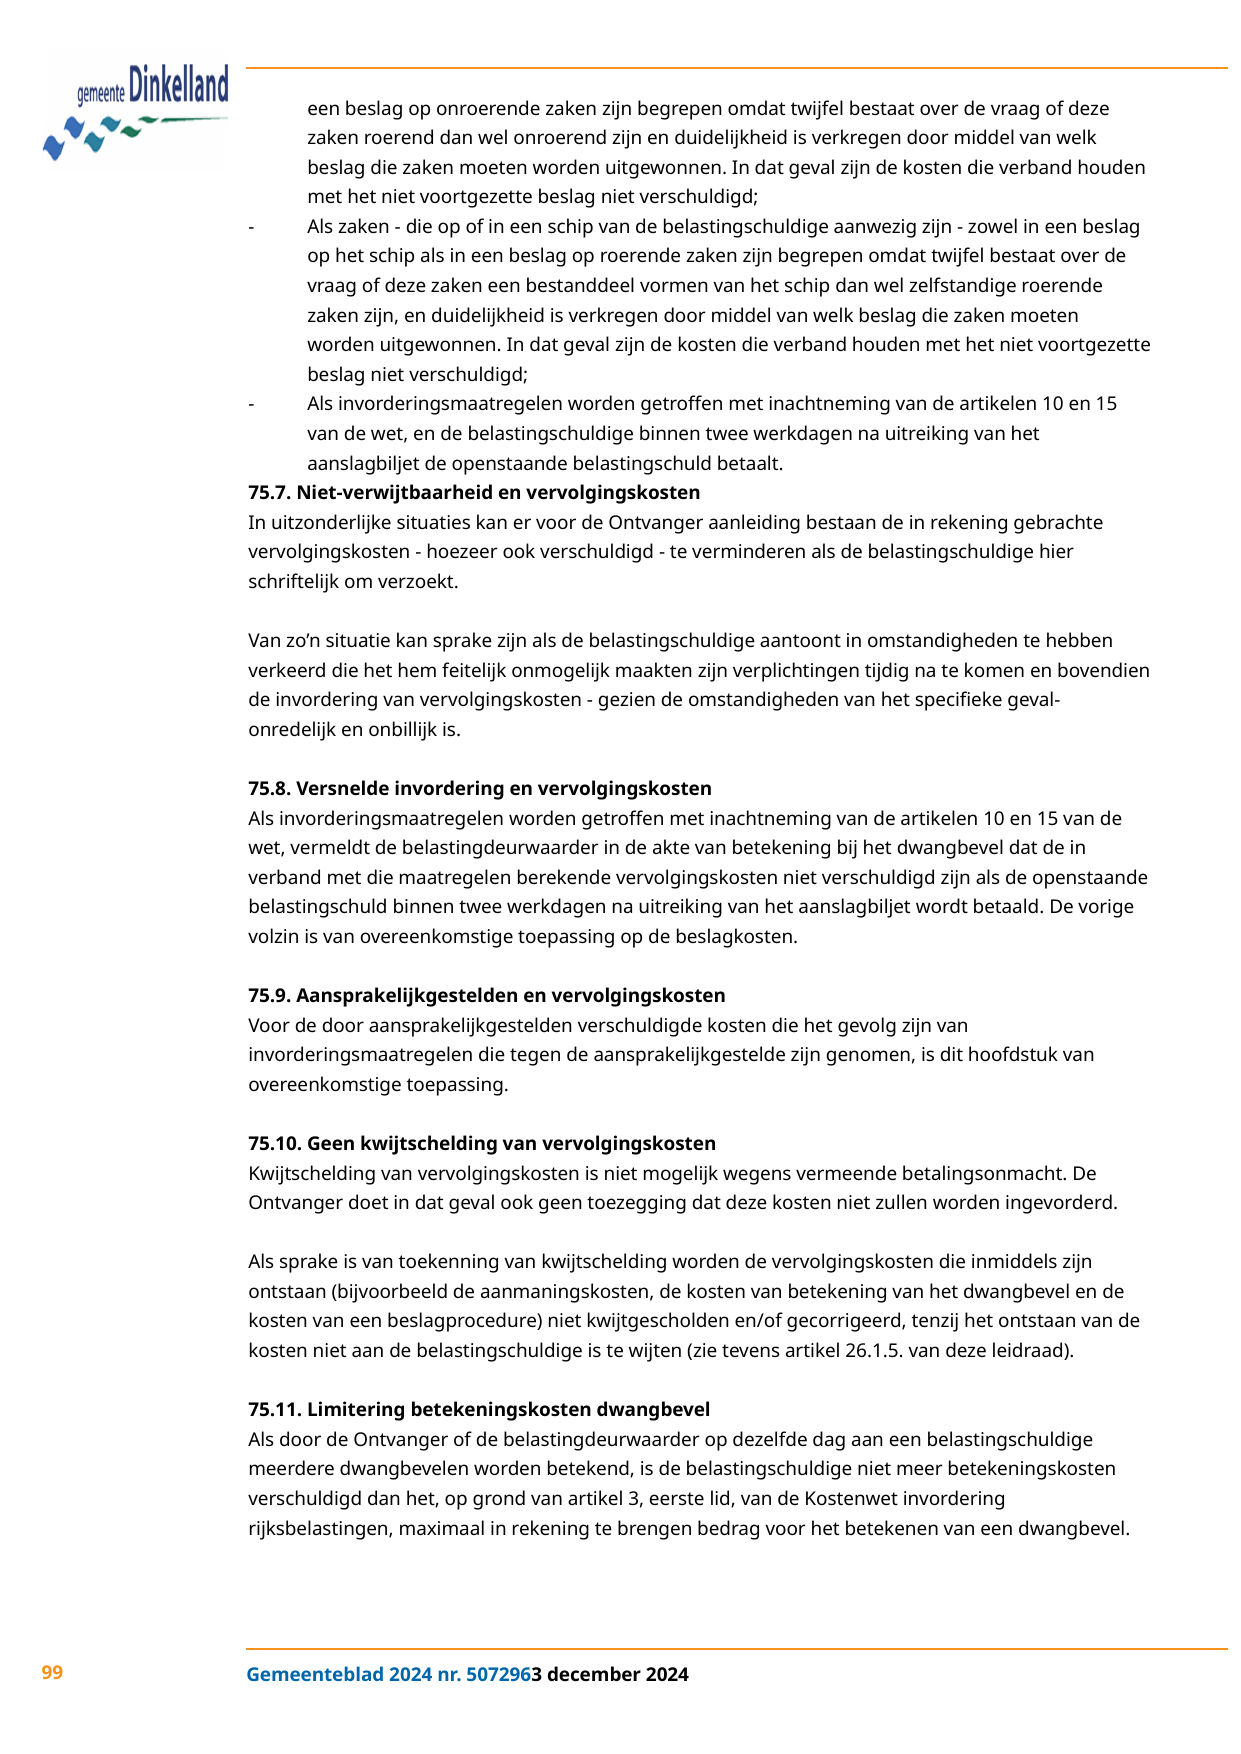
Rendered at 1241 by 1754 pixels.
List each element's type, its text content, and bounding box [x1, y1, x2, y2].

text 75.11. Limitering betekeningskosten dwangbevel [248, 1396, 1152, 1422]
text Als invorderingsmaatregelen worden getroffen met inachtneming van de artikelen 10 en 15 van de wet, vermeldt de belastingdeurwaarder in de akte van betekening bij het dwangbevel dat de in verband met die maatregelen berekende vervolgingskosten niet verschuldigd zijn als de openstaande belastingschuld binnen twee werkdagen na uitreiking van het aanslagbiljet wordt betaald. De vorige volzin is van overeenkomstige toepassing op de beslagkosten. [248, 805, 1152, 949]
text 75.7. Niet-verwijtbaarheid en vervolgingskosten [248, 479, 1152, 505]
text 75.10. Geen kwijtschelding van vervolgingskosten [248, 1130, 1152, 1156]
text Voor de door aansprakelijkgestelden verschuldigde kosten die het gevolg zijn van invorderingsmaatregelen die tegen de aansprakelijkgestelde zijn genomen, is dit hoofdstuk van overeenkomstige toepassing. [248, 1012, 1152, 1097]
text In uitzonderlijke situaties kan er voor de Ontvanger aanleiding bestaan de in rekening gebrachte vervolgingskosten - hoezeer ook verschuldigd - te verminderen als de belastingschuldige hier schriftelijk om verzoekt. [248, 509, 1152, 594]
text Van zo’n situatie kan sprake zijn als de belastingschuldige aantoont in omstandigheden te hebben verkeerd die het hem feitelijk onmogelijk maakten zijn verplichtingen tijdig na te komen en bovendien de invordering van vervolgingskosten - gezien de omstandigheden van het specifieke geval- onredelijk en onbillijk is. [248, 627, 1152, 742]
text Kwijtschelding van vervolgingskosten is niet mogelijk wegens vermeende betalingsonmacht. De Ontvanger doet in dat geval ook geen toezegging dat deze kosten niet zullen worden ingevorderd. [248, 1160, 1152, 1215]
list Als invorderingsmaatregelen worden getroffen met inachtneming van de artikelen 10 en 15 van de wet, en de belastingschuldige binnen twee werkdagen na uitreiking van het aanslagbiljet de openstaande belastingschuld betaalt. [248, 391, 1152, 476]
list Als zaken - die op of in een schip van de belastingschuldige aanwezig zijn - zowel in een beslag op het schip als in een beslag op roerende zaken zijn begrepen omdat twijfel bestaat over de vraag of deze zaken een bestanddeel vormen van het schip dan wel zelfstandige roerende zaken zijn, en duidelijkheid is verkregen door middel van welk beslag die zaken moeten worden uitgewonnen. In dat geval zijn de kosten die verband houden met het niet voortgezette beslag niet verschuldigd; [248, 213, 1152, 387]
text 75.8. Versnelde invordering en vervolgingskosten [248, 775, 1152, 801]
text 75.9. Aansprakelijkgestelden en vervolgingskosten [248, 982, 1152, 1008]
list een beslag op onroerende zaken zijn begrepen omdat twijfel bestaat over de vraag of deze zaken roerend dan wel onroerend zijn en duidelijkheid is verkregen door middel van welk beslag die zaken moeten worden uitgewonnen. In dat geval zijn de kosten die verband houden met het niet voortgezette beslag niet verschuldigd; [248, 95, 1152, 209]
picture [41, 47, 231, 172]
text Als sprake is van toekenning van kwijtschelding worden de vervolgingskosten die inmiddels zijn ontstaan (bijvoorbeeld de aanmaningskosten, de kosten van betekening van het dwangbevel en de kosten van een beslagprocedure) niet kwijtgescholden en/of gecorrigeerd, tenzij het ontstaan van de kosten niet aan de belastingschuldige is te wijten (zie tevens artikel 26.1.5. van deze leidraad). [248, 1248, 1152, 1363]
text Als door de Ontvanger of de belastingdeurwaarder op dezelfde dag aan een belastingschuldige meerdere dwangbevelen worden betekend, is de belastingschuldige niet meer betekeningskosten verschuldigd dan het, op grond van artikel 3, eerste lid, van de Kostenwet invordering rijksbelastingen, maximaal in rekening te brengen bedrag voor het betekenen van een dwangbevel. [248, 1426, 1152, 1541]
